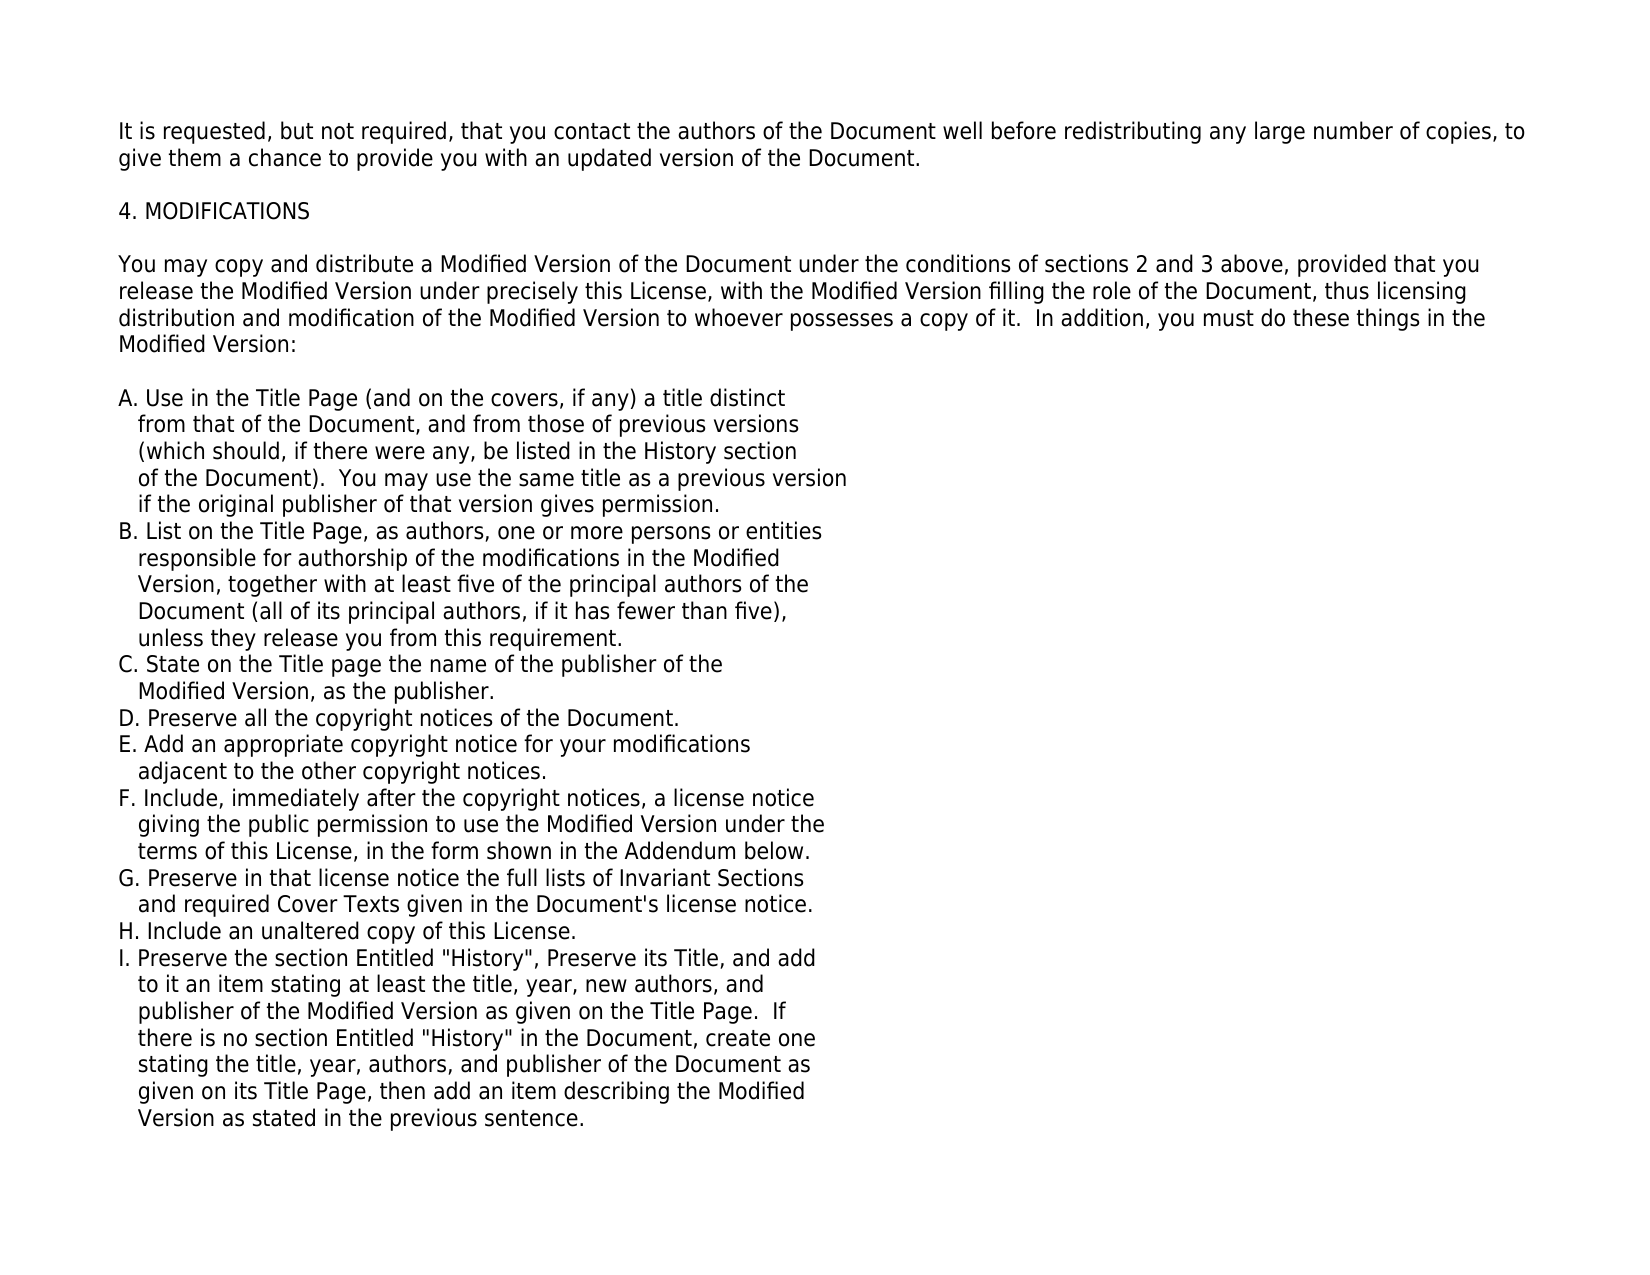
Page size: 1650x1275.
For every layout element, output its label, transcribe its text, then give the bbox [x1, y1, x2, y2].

text I. Preserve the section Entitled "History", Preserve its Title, and add [118, 945, 1532, 971]
text G. Preserve in that license notice the full lists of Invariant Sections [118, 865, 1532, 891]
text giving the public permission to use the Modified Version under the [118, 811, 1532, 838]
text 4. MODIFICATIONS [118, 198, 1532, 225]
text unless they release you from this requirement. [118, 625, 1532, 651]
text C. State on the Title page the name of the publisher of the [118, 651, 1532, 678]
text H. Include an unaltered copy of this License. [118, 918, 1532, 945]
text given on its Title Page, then add an item describing the Modified [118, 1078, 1532, 1105]
text You may copy and distribute a Modified Version of the Document under the conditions of sections 2 and 3 above, provided that you release the Modified Version under precisely this License, with the Modified Version filling the role of the Document, thus licensing distribution and modification of the Modified Version to whoever possesses a copy of it. In addition, you must do these things in the Modified Version: [118, 251, 1532, 358]
text Modified Version, as the publisher. [118, 678, 1532, 705]
text publisher of the Modified Version as given on the Title Page. If [118, 998, 1532, 1025]
text Version, together with at least five of the principal authors of the [118, 571, 1532, 598]
text B. List on the Title Page, as authors, one or more persons or entities [118, 518, 1532, 545]
text (which should, if there were any, be listed in the History section [118, 438, 1532, 465]
text from that of the Document, and from those of previous versions [118, 411, 1532, 438]
text responsible for authorship of the modifications in the Modified [118, 545, 1532, 571]
text D. Preserve all the copyright notices of the Document. [118, 705, 1532, 731]
text if the original publisher of that version gives permission. [118, 491, 1532, 518]
text Version as stated in the previous sentence. [118, 1105, 1532, 1131]
text It is requested, but not required, that you contact the authors of the Document well before redistributing any large number of copies, to give them a chance to provide you with an updated version of the Document. [118, 118, 1532, 171]
text of the Document). You may use the same title as a previous version [118, 465, 1532, 491]
text there is no section Entitled "History" in the Document, create one [118, 1025, 1532, 1051]
text terms of this License, in the form shown in the Addendum below. [118, 838, 1532, 865]
text and required Cover Texts given in the Document's license notice. [118, 891, 1532, 918]
text F. Include, immediately after the copyright notices, a license notice [118, 785, 1532, 811]
text A. Use in the Title Page (and on the covers, if any) a title distinct [118, 385, 1532, 411]
text E. Add an appropriate copyright notice for your modifications [118, 731, 1532, 758]
text adjacent to the other copyright notices. [118, 758, 1532, 785]
text Document (all of its principal authors, if it has fewer than five), [118, 598, 1532, 625]
text to it an item stating at least the title, year, new authors, and [118, 971, 1532, 998]
text stating the title, year, authors, and publisher of the Document as [118, 1051, 1532, 1078]
